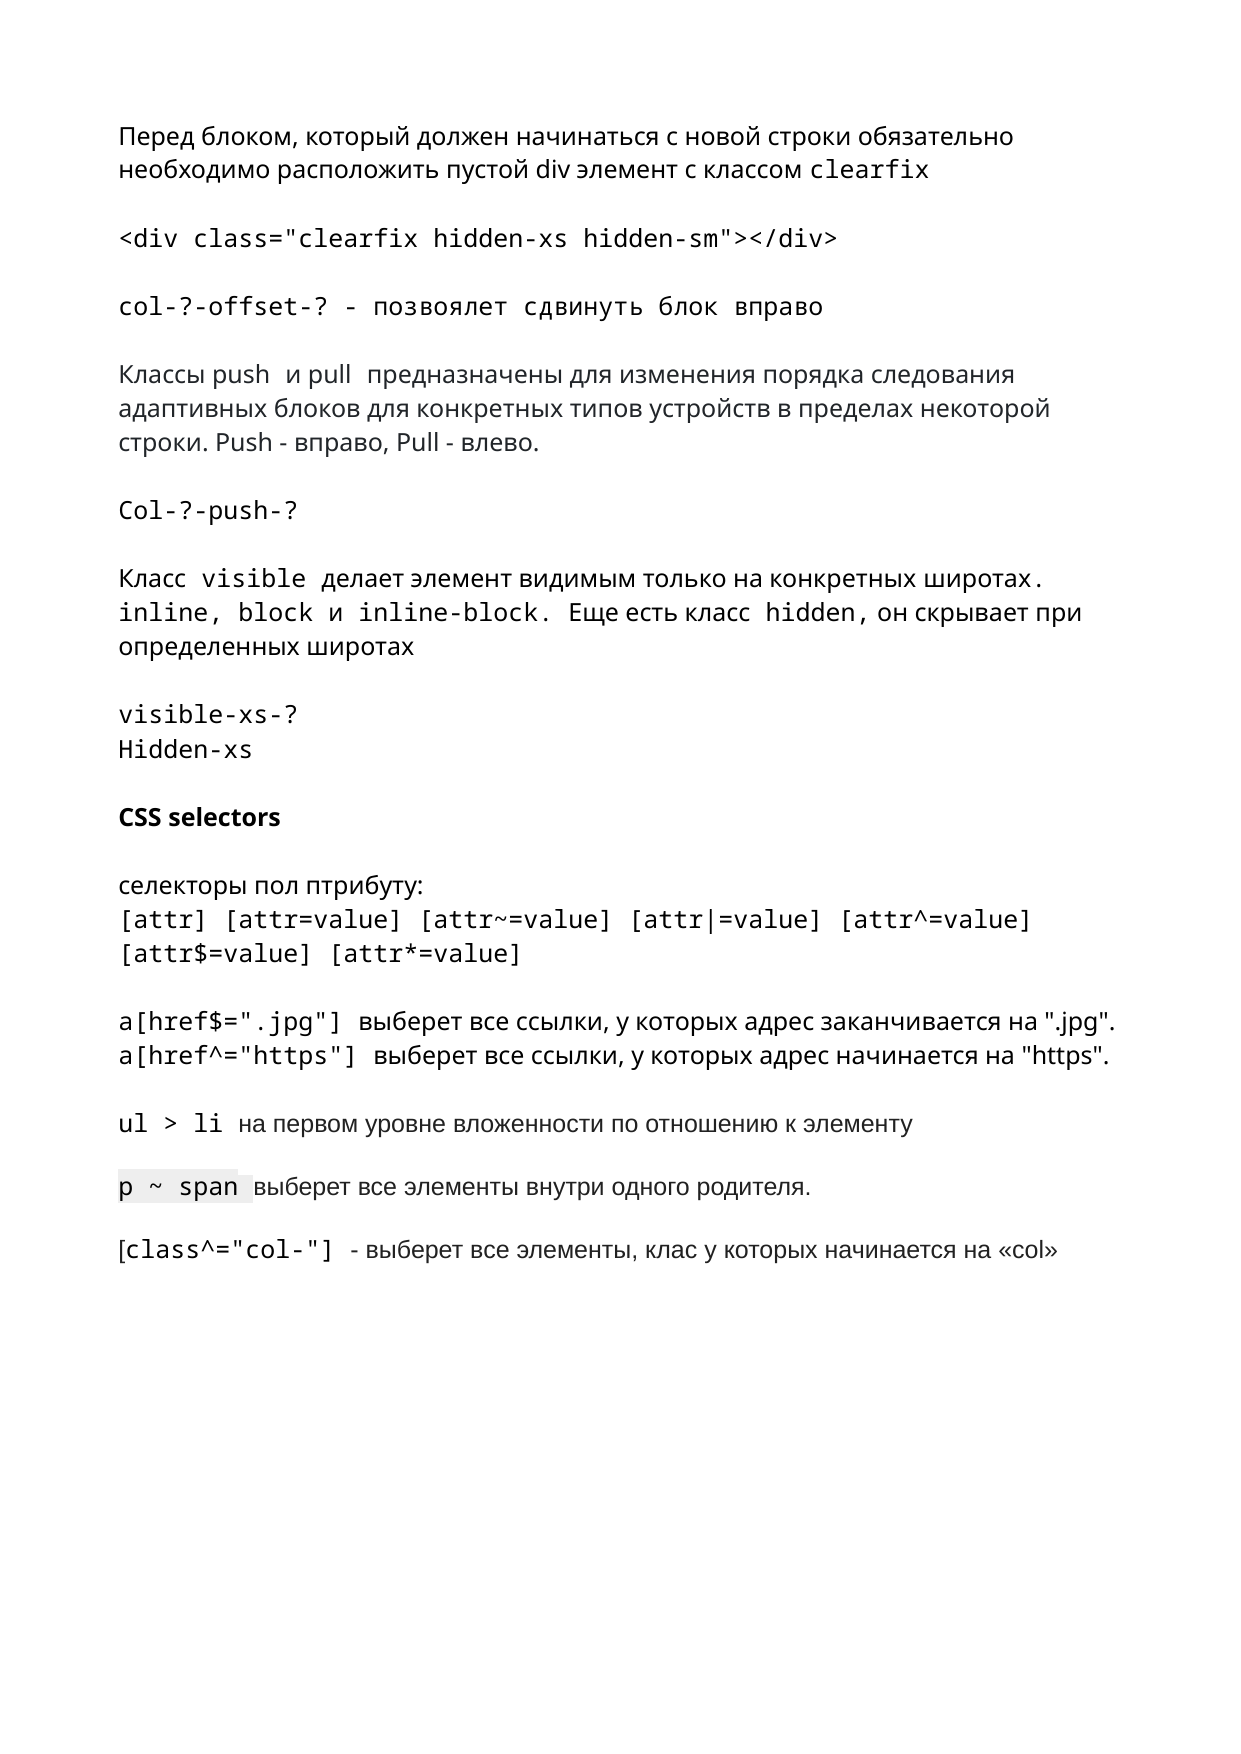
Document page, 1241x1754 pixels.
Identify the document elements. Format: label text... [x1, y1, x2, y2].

text col-?-offset-? - позвоялет сдвинуть блок вправо [118, 288, 1122, 322]
text селекторы пол птрибуту: [118, 867, 1122, 902]
text visible-xs-? [118, 697, 1122, 731]
text a[href$=".jpg"] выберет все ссылки, у которых адрес заканчивается на ".jpg". [118, 1004, 1122, 1038]
text CSS selectors [118, 799, 1122, 833]
text [attr] [attr=value] [attr~=value] [attr|=value] [attr^=value] [attr$=value] [attr*=value] [118, 902, 1122, 970]
text a[href^="https"] выберет все ссылки, у которых адрес начинается на "https". [118, 1038, 1122, 1072]
text [class^="col-"] - выберет все элементы, клас у которых начинается на «col» [118, 1232, 1122, 1266]
text Hidden-xs [118, 731, 1122, 765]
text Перед блоком, который должен начинаться с новой строки обязательно необходимо расположить пустой div элемент с классом clearfix [118, 118, 1122, 186]
text <div class="clearfix hidden-xs hidden-sm"></div> [118, 220, 1122, 254]
text Класс visible делает элемент видимым только на конкретных широтах. inline, block и inline-block. Еще есть класс hidden, он скрывает при определенных широтах [118, 561, 1122, 663]
text Col-?-push-? [118, 493, 1122, 527]
text p ~ span выберет все элементы внутри одного родителя. [118, 1169, 1122, 1203]
text ul > li на первом уровне вложенности по отношению к элементу [118, 1106, 1122, 1140]
text Классы push и pull предназначены для изменения порядка следования адаптивных блоков для конкретных типов устройств в пределах некоторой строки. Push - вправо, Pull - влево. [118, 357, 1122, 459]
